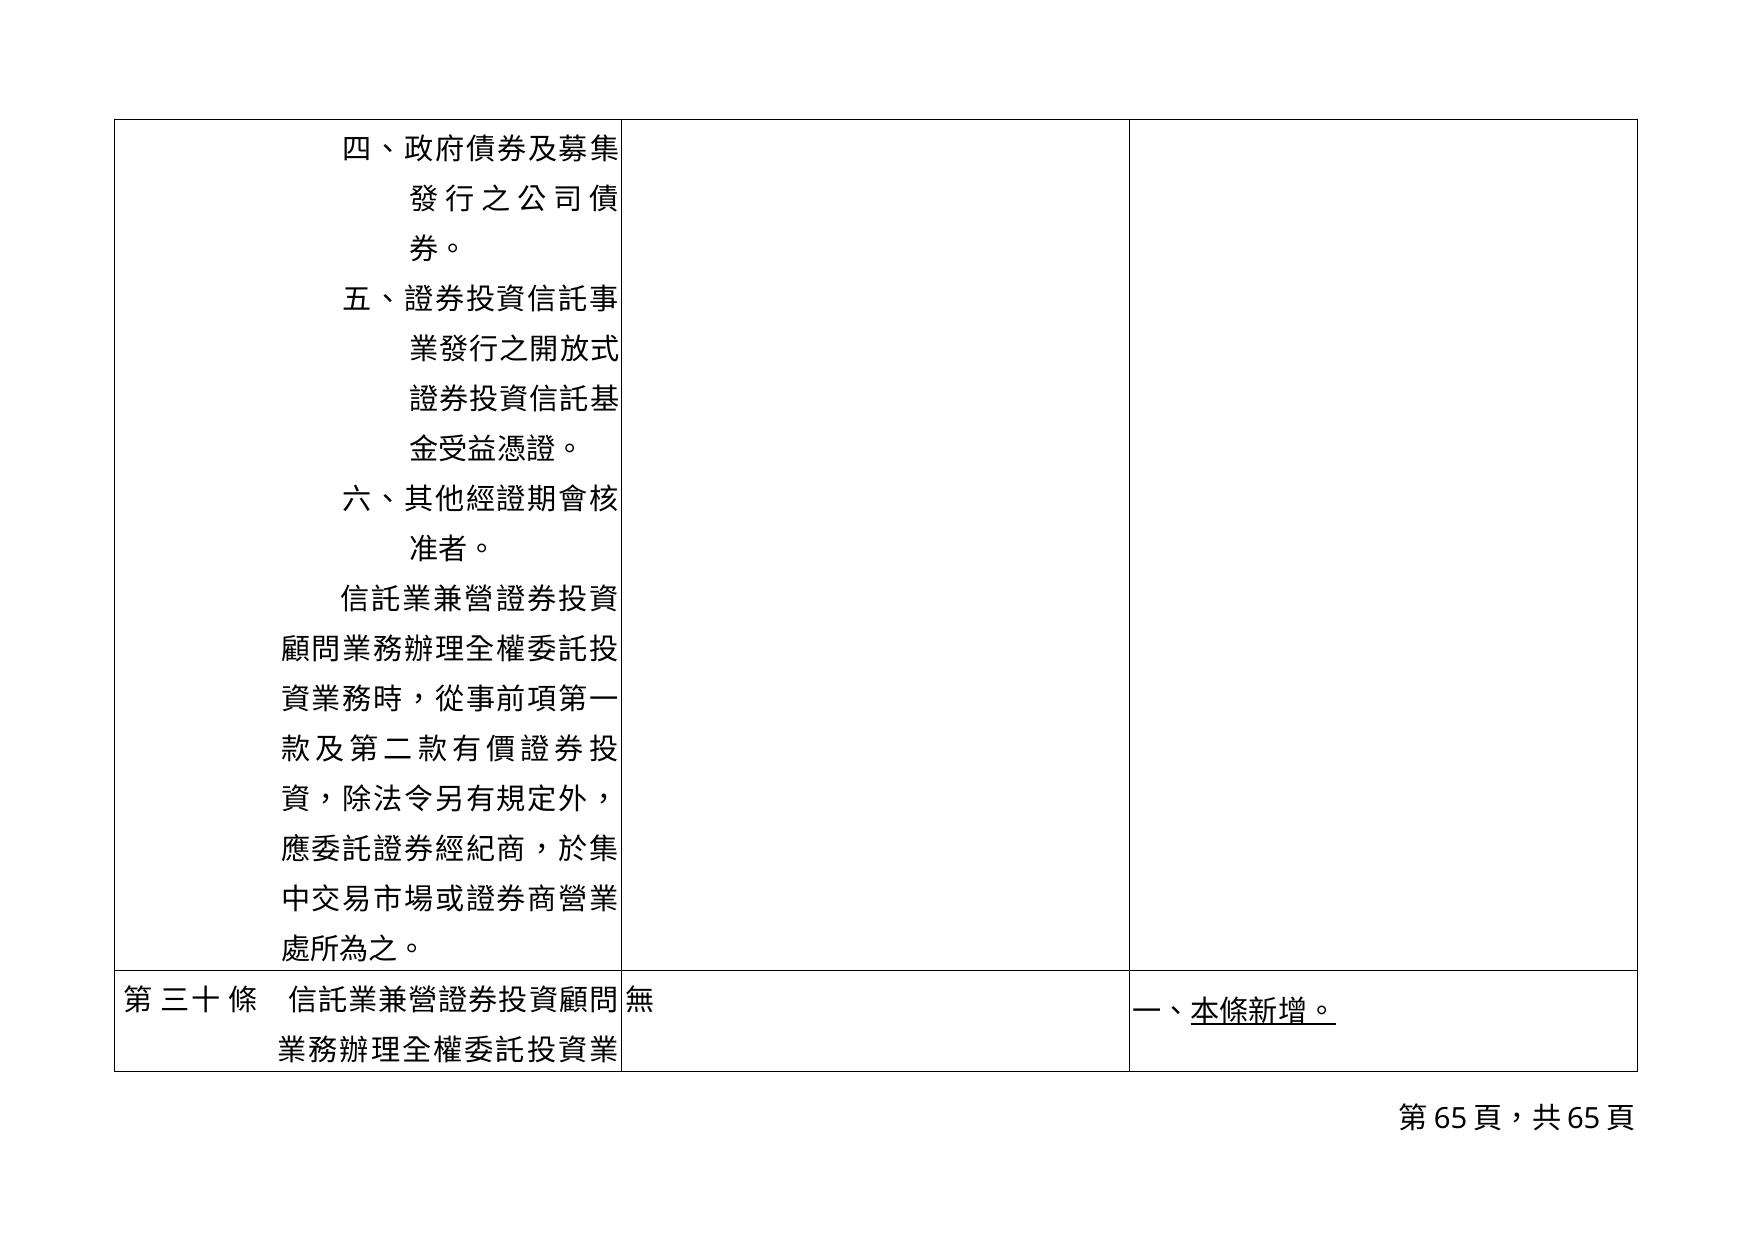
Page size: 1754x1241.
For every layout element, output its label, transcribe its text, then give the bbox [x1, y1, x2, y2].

table_cell 第 三十 條 信託業兼營證券投資顧問業務辦理全權委託投資業 [115, 971, 621, 1071]
table_cell [1130, 120, 1637, 970]
table_cell 四、政府債券及募集發行之公司債券。 五、證券投資信託事業發行之開放式證券投資信託基金受益憑證。 六、其他經證期會核准者。 信託業兼營證券投資顧問業務辦理全權委託投資業務時，從事前項第一款及第二款有價證券投資，除法令另有規定外，應委託證券經紀商，於集中交易市場或證券商營業處所為之。 [115, 120, 621, 970]
table_cell [622, 120, 1129, 970]
table_cell 無 [622, 971, 1129, 1071]
table_cell 一、本條新增。 [1130, 971, 1637, 1071]
